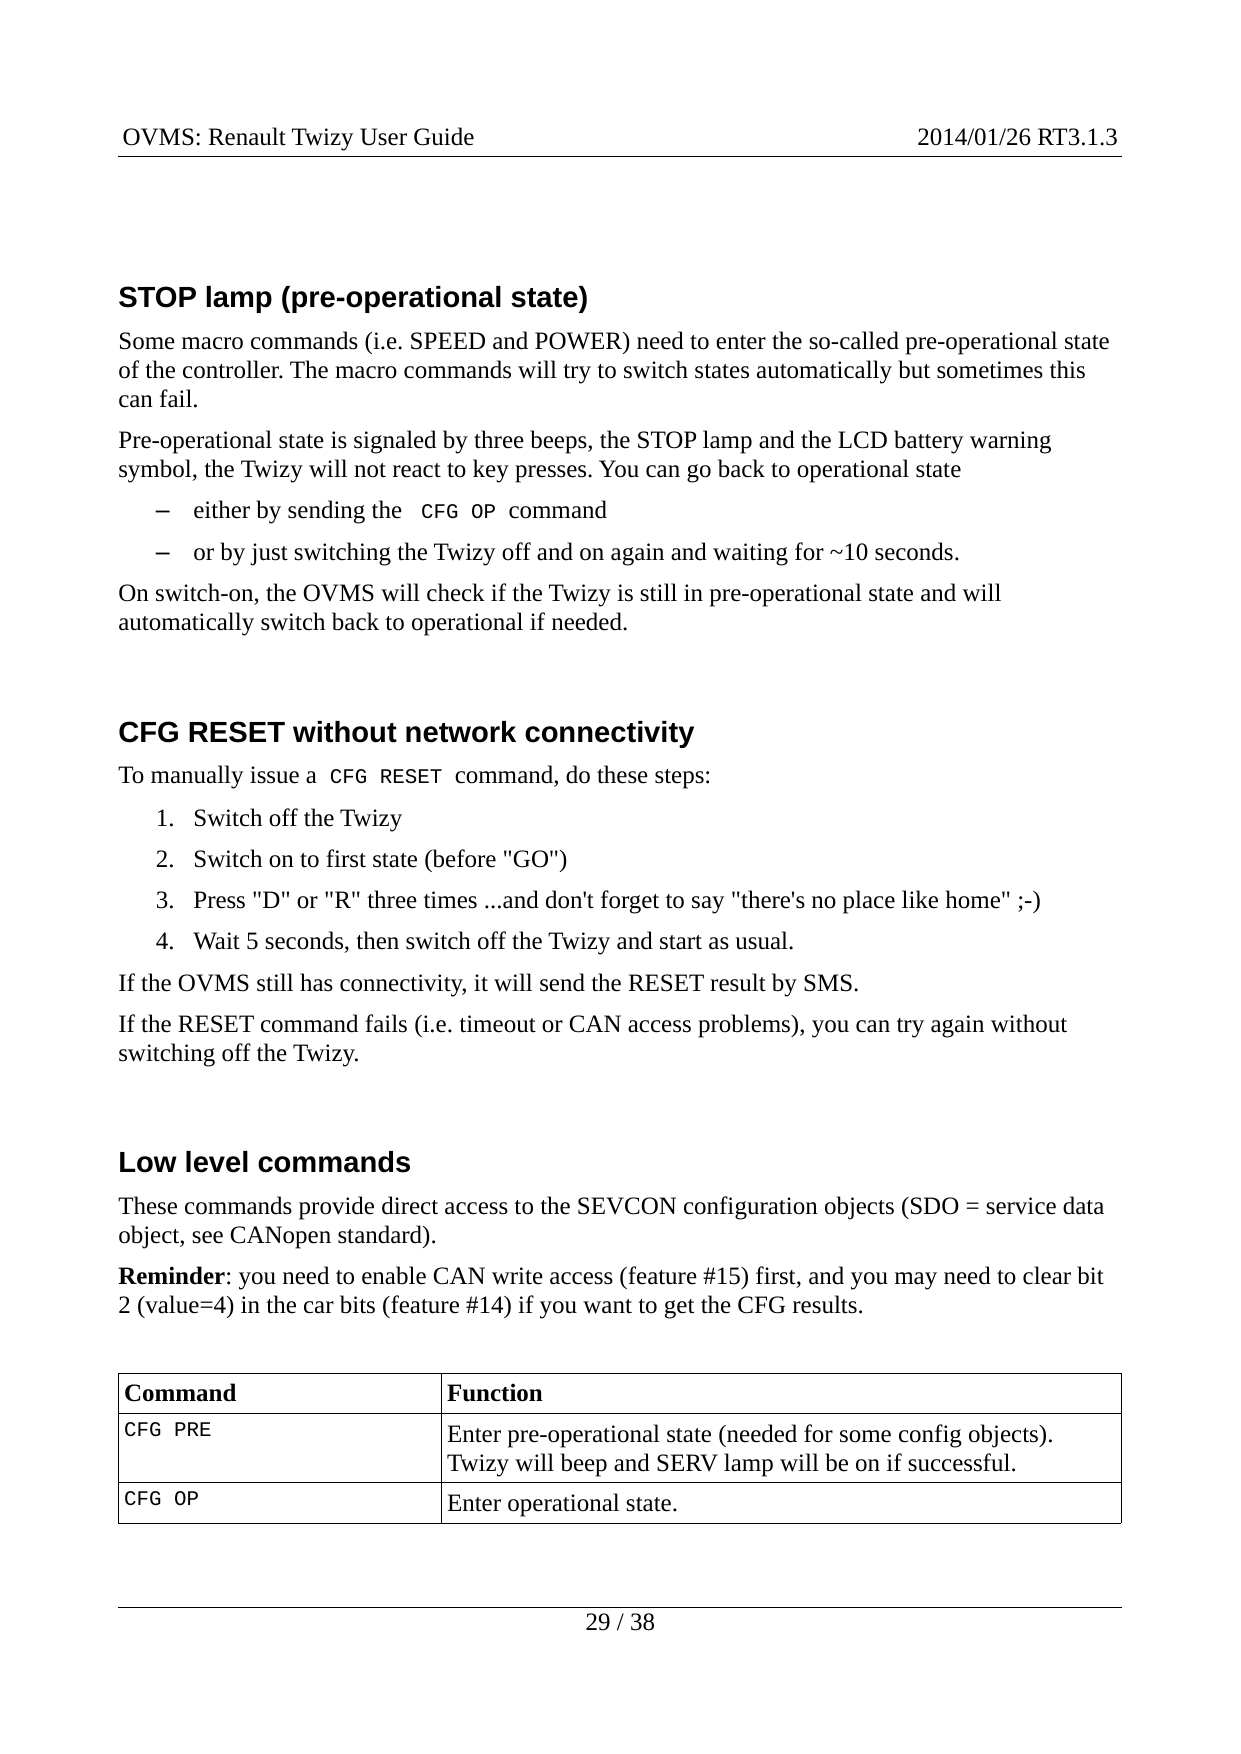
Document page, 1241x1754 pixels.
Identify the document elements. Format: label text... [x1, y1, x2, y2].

list or by just switching the Twizy off and on again and waiting for ~10 seconds. [156, 537, 1122, 566]
subtitle STOP lamp (pre-operational state) [118, 280, 1122, 314]
list Switch on to first state (before "GO") [156, 844, 1122, 873]
text Reminder: you need to enable CAN write access (feature #15) first, and you may need to clear bit 2 (value=4) in the car bits (feature #14) if you want to get the CFG results. [118, 1261, 1122, 1319]
subtitle CFG RESET without network connectivity [118, 714, 1122, 748]
subtitle Low level commands [118, 1145, 1122, 1179]
text Pre-operational state is signaled by three beeps, the STOP lamp and the LCD battery warning symbol, the Twizy will not react to key presses. You can go back to operational state [118, 425, 1122, 482]
text These commands provide direct access to the SEVCON configuration objects (SDO = service data object, see CANopen standard). [118, 1191, 1122, 1249]
text To manually issue a CFG RESET command, do these steps: [118, 761, 1122, 790]
table_cell CFG OP [119, 1483, 441, 1522]
text Some macro commands (i.e. SPEED and POWER) need to enter the so-called pre-operational state of the controller. The macro commands will try to switch states automatically but sometimes this can fail. [118, 326, 1122, 412]
text If the RESET command fails (i.e. timeout or CAN access problems), you can try again without switching off the Twizy. [118, 1009, 1122, 1066]
table_header Function [442, 1374, 1121, 1413]
list Press "D" or "R" three times ...and don't forget to say "there's no place like home" ;-) [156, 885, 1122, 914]
list either by sending the CFG OP command [156, 495, 1122, 524]
text On switch-on, the OVMS will check if the Twizy is still in pre-operational state and will automatically switch back to operational if needed. [118, 578, 1122, 636]
table_cell CFG PRE [119, 1414, 441, 1482]
table_cell Enter operational state. [442, 1483, 1121, 1522]
list Wait 5 seconds, then switch off the Twizy and start as usual. [156, 926, 1122, 955]
table_cell Enter pre-operational state (needed for some config objects). Twizy will beep and SERV lamp will be on if successful. [442, 1414, 1121, 1482]
list Switch off the Twizy [156, 803, 1122, 831]
table_header Command [119, 1374, 441, 1413]
text If the OVMS still has connectivity, it will send the RESET result by SMS. [118, 968, 1122, 996]
